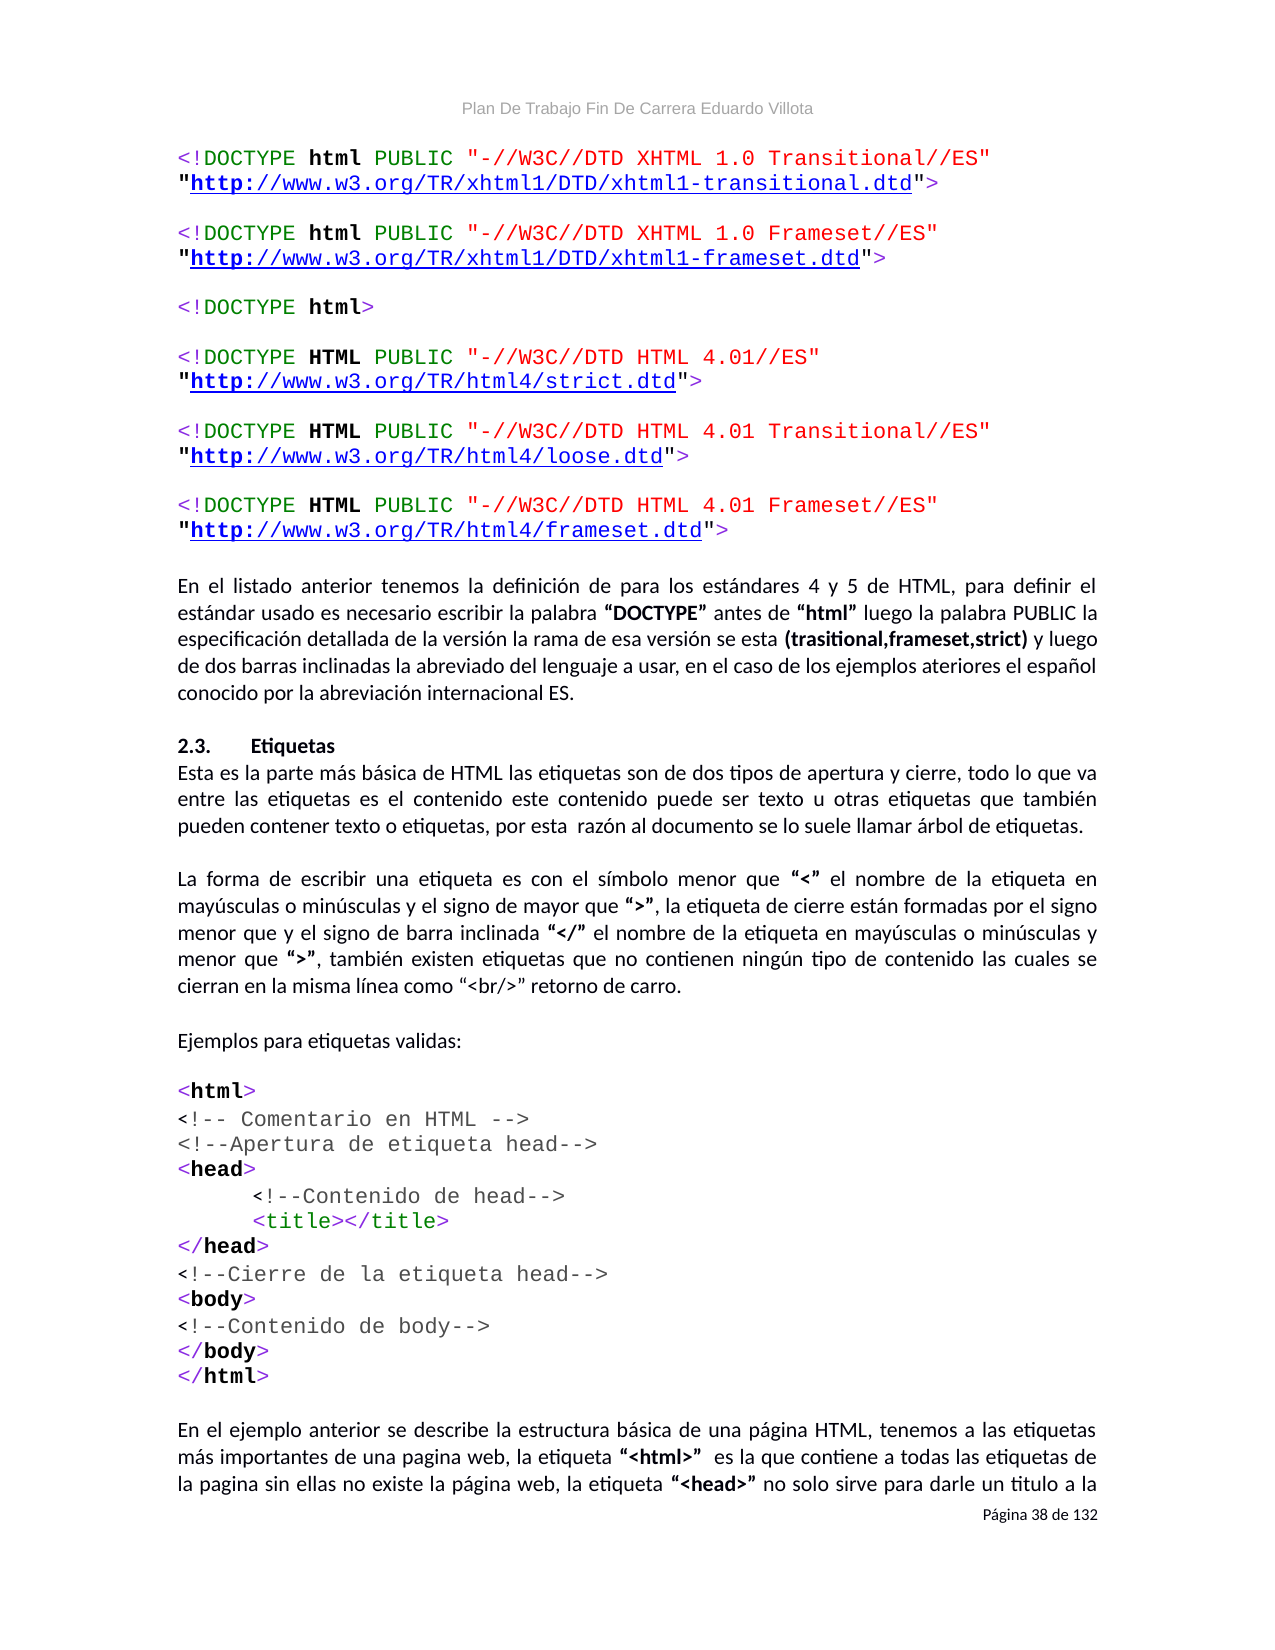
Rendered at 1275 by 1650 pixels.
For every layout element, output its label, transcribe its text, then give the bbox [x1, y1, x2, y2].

text "http://www.w3.org/TR/html4/loose.dtd"> [177, 445, 1098, 470]
text </html> [177, 1365, 1098, 1390]
text En el ejemplo anterior se describe la estructura básica de una página HTML, tenemos a las etiquetas más importantes de una pagina web, la etiqueta “<html>” es la que contiene a todas las etiquetas de la pagina sin ellas no existe la página web, la etiqueta “<head>” no solo sirve para darle un titulo a la [177, 1417, 1098, 1497]
text <head> [177, 1158, 1098, 1182]
text </body> [177, 1340, 1098, 1365]
text <!-- Comentario en HTML --> [177, 1105, 1098, 1133]
text <!DOCTYPE HTML PUBLIC "-//W3C//DTD HTML 4.01//ES" "http://www.w3.org/TR/html4/strict.dtd"> [177, 346, 1098, 396]
text Esta es la parte más básica de HTML las etiquetas son de dos tipos de apertura y cierre, todo lo que va entre las etiquetas es el contenido este contenido puede ser texto u otras etiquetas que también pueden contener texto o etiquetas, por esta razón al documento se lo suele llamar árbol de etiquetas. [177, 759, 1098, 839]
text <!DOCTYPE HTML PUBLIC "-//W3C//DTD HTML 4.01 Frameset//ES" "http://www.w3.org/TR/html4/frameset.dtd"> [177, 495, 1098, 544]
text <!DOCTYPE html PUBLIC "-//W3C//DTD XHTML 1.0 Frameset//ES" [177, 222, 1098, 247]
text Ejemplos para etiquetas validas: [177, 1027, 1098, 1054]
text <!DOCTYPE html> [177, 296, 1098, 321]
list Etiquetas [177, 732, 1098, 759]
text La forma de escribir una etiqueta es con el símbolo menor que “<” el nombre de la etiqueta en mayúsculas o minúsculas y el signo de mayor que “>”, la etiqueta de cierre están formadas por el signo menor que y el signo de barra inclinada “</” el nombre de la etiqueta en mayúsculas o minúsculas y menor que “>”, también existen etiquetas que no contienen ningún tipo de contenido las cuales se cierran en la misma línea como “<br/>” retorno de carro. [177, 866, 1098, 999]
text <!--Contenido de head--> [177, 1182, 1098, 1210]
text <!--Apertura de etiqueta head--> [177, 1133, 1098, 1158]
text <!--Contenido de body--> [177, 1312, 1098, 1340]
text <!DOCTYPE HTML PUBLIC "-//W3C//DTD HTML 4.01 Transitional//ES" [177, 420, 1098, 445]
text <title></title> [177, 1210, 1098, 1235]
text <body> [177, 1288, 1098, 1312]
text <!DOCTYPE html PUBLIC "-//W3C//DTD XHTML 1.0 Transitional//ES" "http://www.w3.org/TR/xhtml1/DTD/xhtml1-transitional.dtd"> [177, 148, 1098, 197]
text <!--Cierre de la etiqueta head--> [177, 1260, 1098, 1288]
text En el listado anterior tenemos la definición de para los estándares 4 y 5 de HTML, para definir el estándar usado es necesario escribir la palabra “DOCTYPE” antes de “html” luego la palabra PUBLIC la especificación detallada de la versión la rama de esa versión se esta (trasitional,frameset,strict) y luego de dos barras inclinadas la abreviado del lenguaje a usar, en el caso de los ejemplos ateriores el español conocido por la abreviación internacional ES. [177, 572, 1098, 706]
text <html> [177, 1080, 1098, 1105]
text "http://www.w3.org/TR/xhtml1/DTD/xhtml1-frameset.dtd"> [177, 247, 1098, 272]
text </head> [177, 1235, 1098, 1260]
